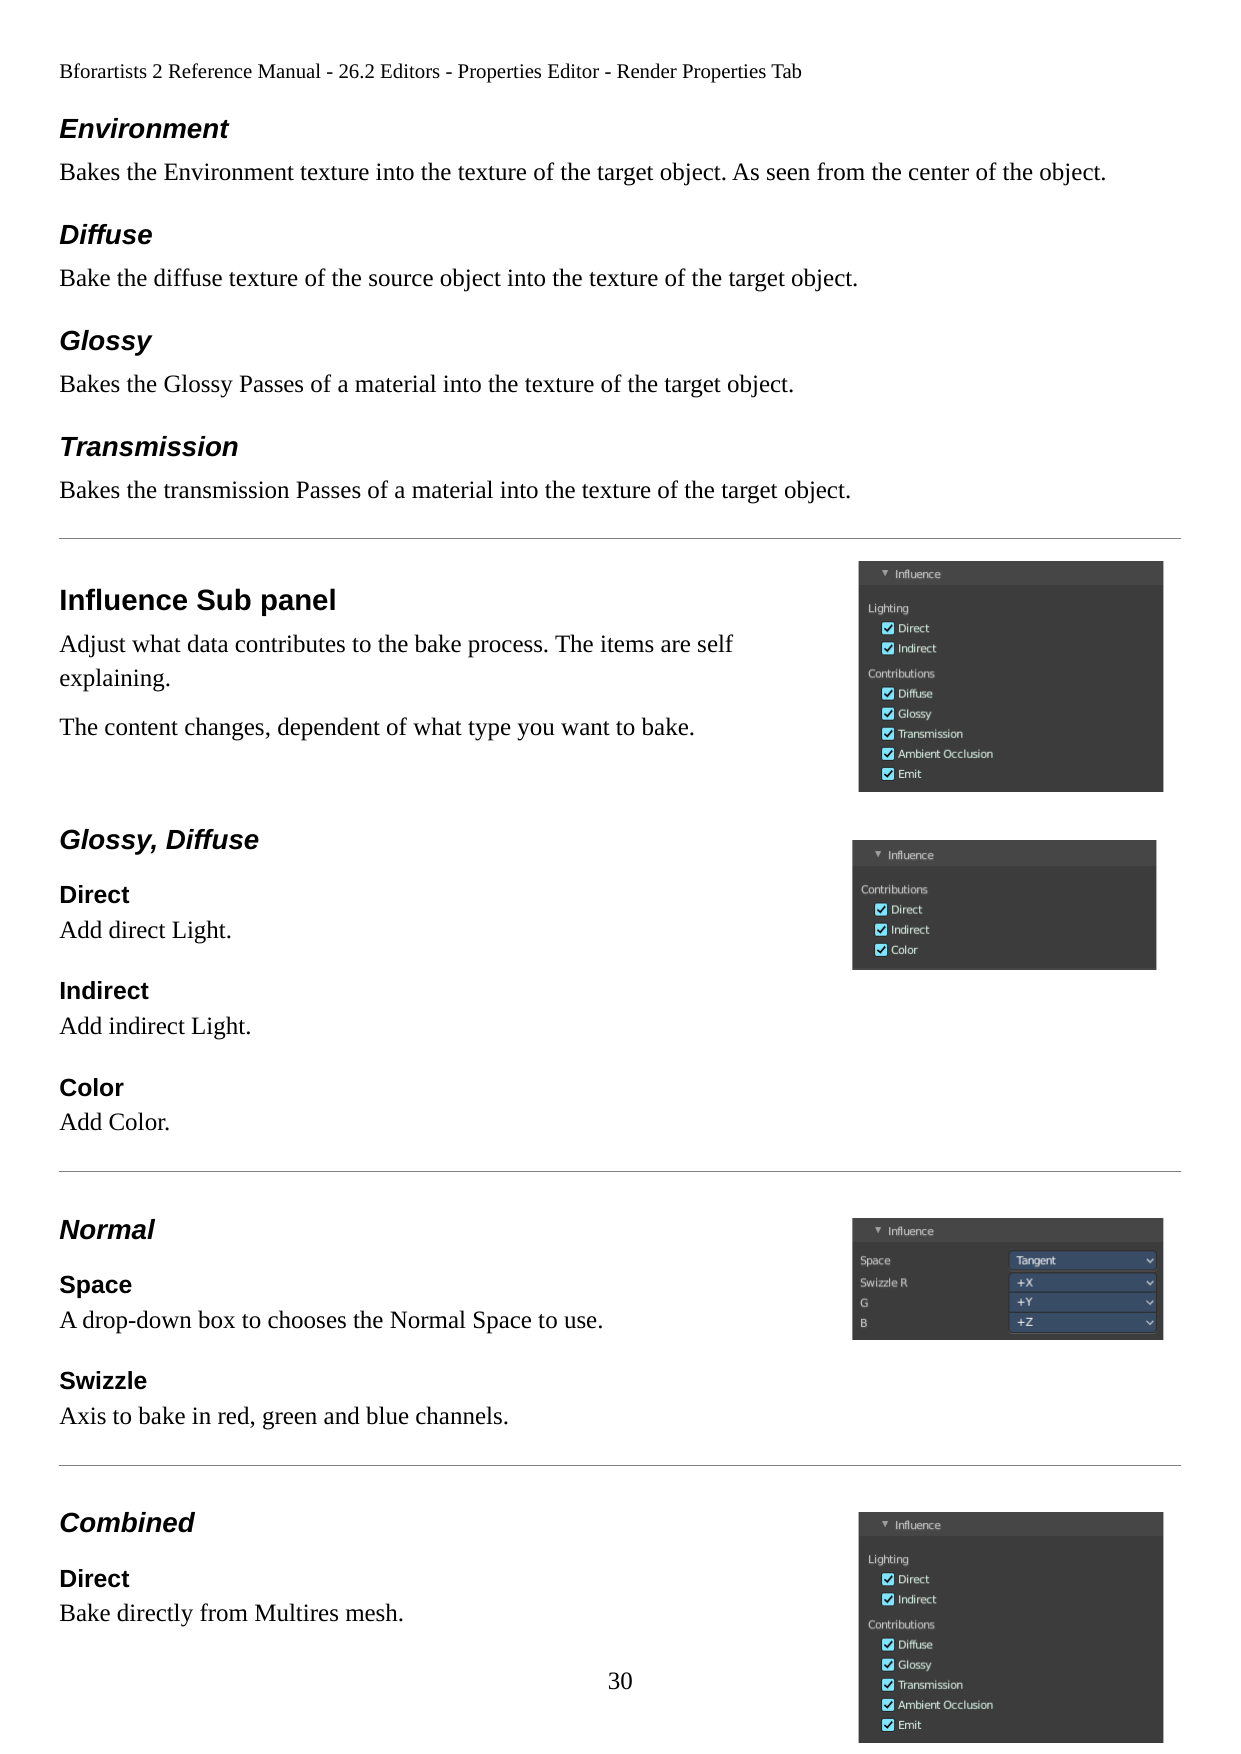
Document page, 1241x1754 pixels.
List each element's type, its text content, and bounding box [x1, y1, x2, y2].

subtitle [1164, 1270, 1181, 1298]
subtitle Glossy, Diffuse [59, 823, 1181, 855]
subtitle Environment [59, 113, 1181, 144]
subtitle [1157, 880, 1181, 908]
subtitle Direct [59, 880, 852, 908]
text Add indirect Light. [59, 1011, 1181, 1040]
subtitle Combined [59, 1507, 1181, 1539]
text Bakes the Environment texture into the texture of the target object. As seen from the center of the object. [59, 157, 1181, 186]
subtitle Normal [59, 1213, 1181, 1245]
text Bake directly from Multires mesh. [59, 1598, 858, 1627]
subtitle Indirect [59, 976, 1181, 1005]
picture [852, 1218, 1164, 1340]
picture [858, 561, 1164, 792]
text Bake the diffuse texture of the source object into the texture of the target object. [59, 263, 1181, 292]
picture [852, 840, 1157, 970]
text Adjust what data contributes to the bake process. The items are self explaining. [59, 629, 858, 692]
text Add direct Light. [59, 915, 852, 943]
text The content changes, dependent of what type you want to bake. [59, 712, 858, 741]
subtitle [1164, 583, 1181, 616]
subtitle Direct [59, 1564, 858, 1592]
text Bakes the Glossy Passes of a material into the texture of the target object. [59, 369, 1181, 398]
subtitle Transmission [59, 430, 1181, 462]
subtitle Glossy [59, 324, 1181, 356]
subtitle Swizzle [59, 1366, 1181, 1395]
subtitle [1164, 1564, 1181, 1592]
text Axis to bake in red, green and blue channels. [59, 1401, 1181, 1430]
text [1157, 915, 1181, 943]
picture [858, 1512, 1164, 1743]
text Bakes the transmission Passes of a material into the texture of the target object. [59, 475, 1181, 503]
text Add Color. [59, 1107, 1181, 1136]
text A drop-down box to chooses the Normal Space to use. [59, 1305, 852, 1333]
subtitle Influence Sub panel [59, 583, 858, 616]
subtitle Diffuse [59, 218, 1181, 250]
subtitle Color [59, 1073, 1181, 1101]
subtitle Space [59, 1270, 852, 1298]
